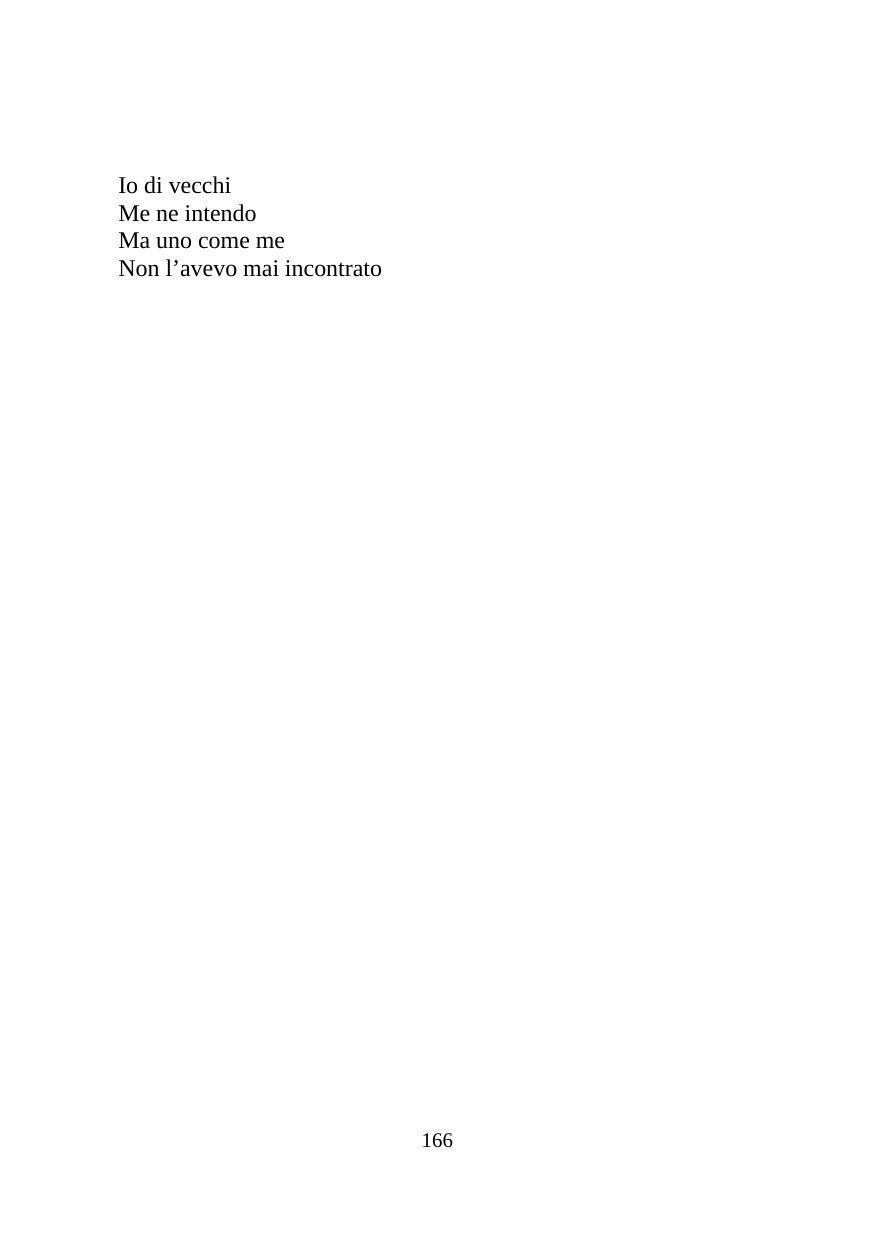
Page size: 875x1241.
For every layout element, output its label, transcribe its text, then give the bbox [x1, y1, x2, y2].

text Non l’avevo mai incontrato [88, 254, 786, 282]
text Io di vecchi [88, 171, 786, 199]
text Me ne intendo [88, 199, 786, 227]
text Ma uno come me [88, 227, 786, 254]
